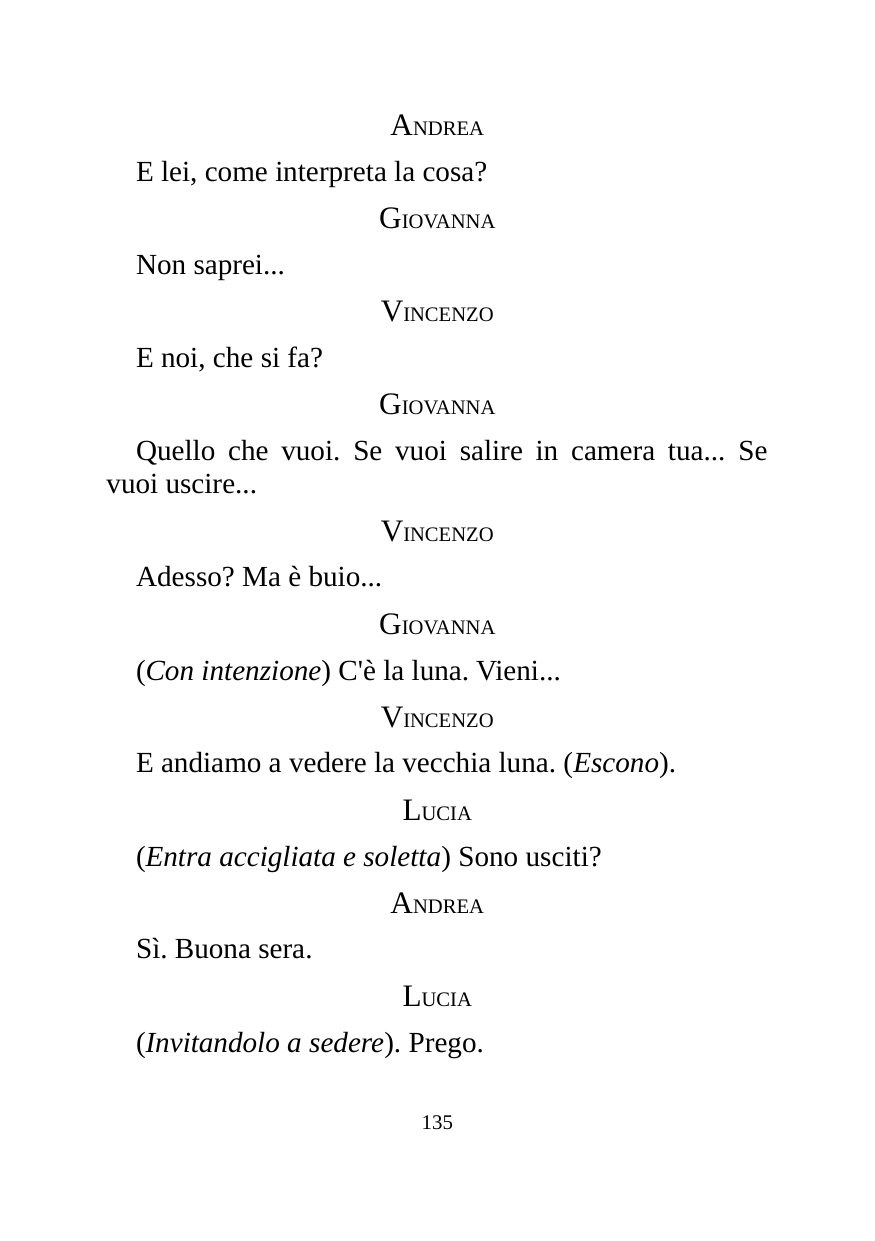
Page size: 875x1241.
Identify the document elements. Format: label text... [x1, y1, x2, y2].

text Vincenzo [106, 292, 768, 328]
text Vincenzo [106, 698, 768, 734]
text Giovanna [106, 385, 768, 421]
text Andrea [106, 884, 768, 920]
text (Con intenzione) C'è la luna. Vieni... [106, 653, 768, 686]
text Andrea [106, 106, 768, 142]
text Quello che vuoi. Se vuoi salire in camera tua... Se vuoi uscire... [106, 433, 768, 500]
text E andiamo a vedere la vecchia luna. (Escono). [106, 746, 768, 779]
text Adesso? Ma è buio... [106, 559, 768, 593]
text Non saprei... [106, 247, 768, 281]
text Giovanna [106, 199, 768, 235]
text (Entra accigliata e soletta) Sono usciti? [106, 839, 768, 872]
text Sì. Buona sera. [106, 932, 768, 965]
text Lucia [106, 791, 768, 827]
text Vincenzo [106, 512, 768, 548]
text E lei, come interpreta la cosa? [106, 154, 768, 187]
text Lucia [106, 977, 768, 1013]
text E noi, che si fa? [106, 340, 768, 373]
text (Invitandolo a sedere). Prego. [106, 1025, 768, 1058]
text Giovanna [106, 605, 768, 641]
